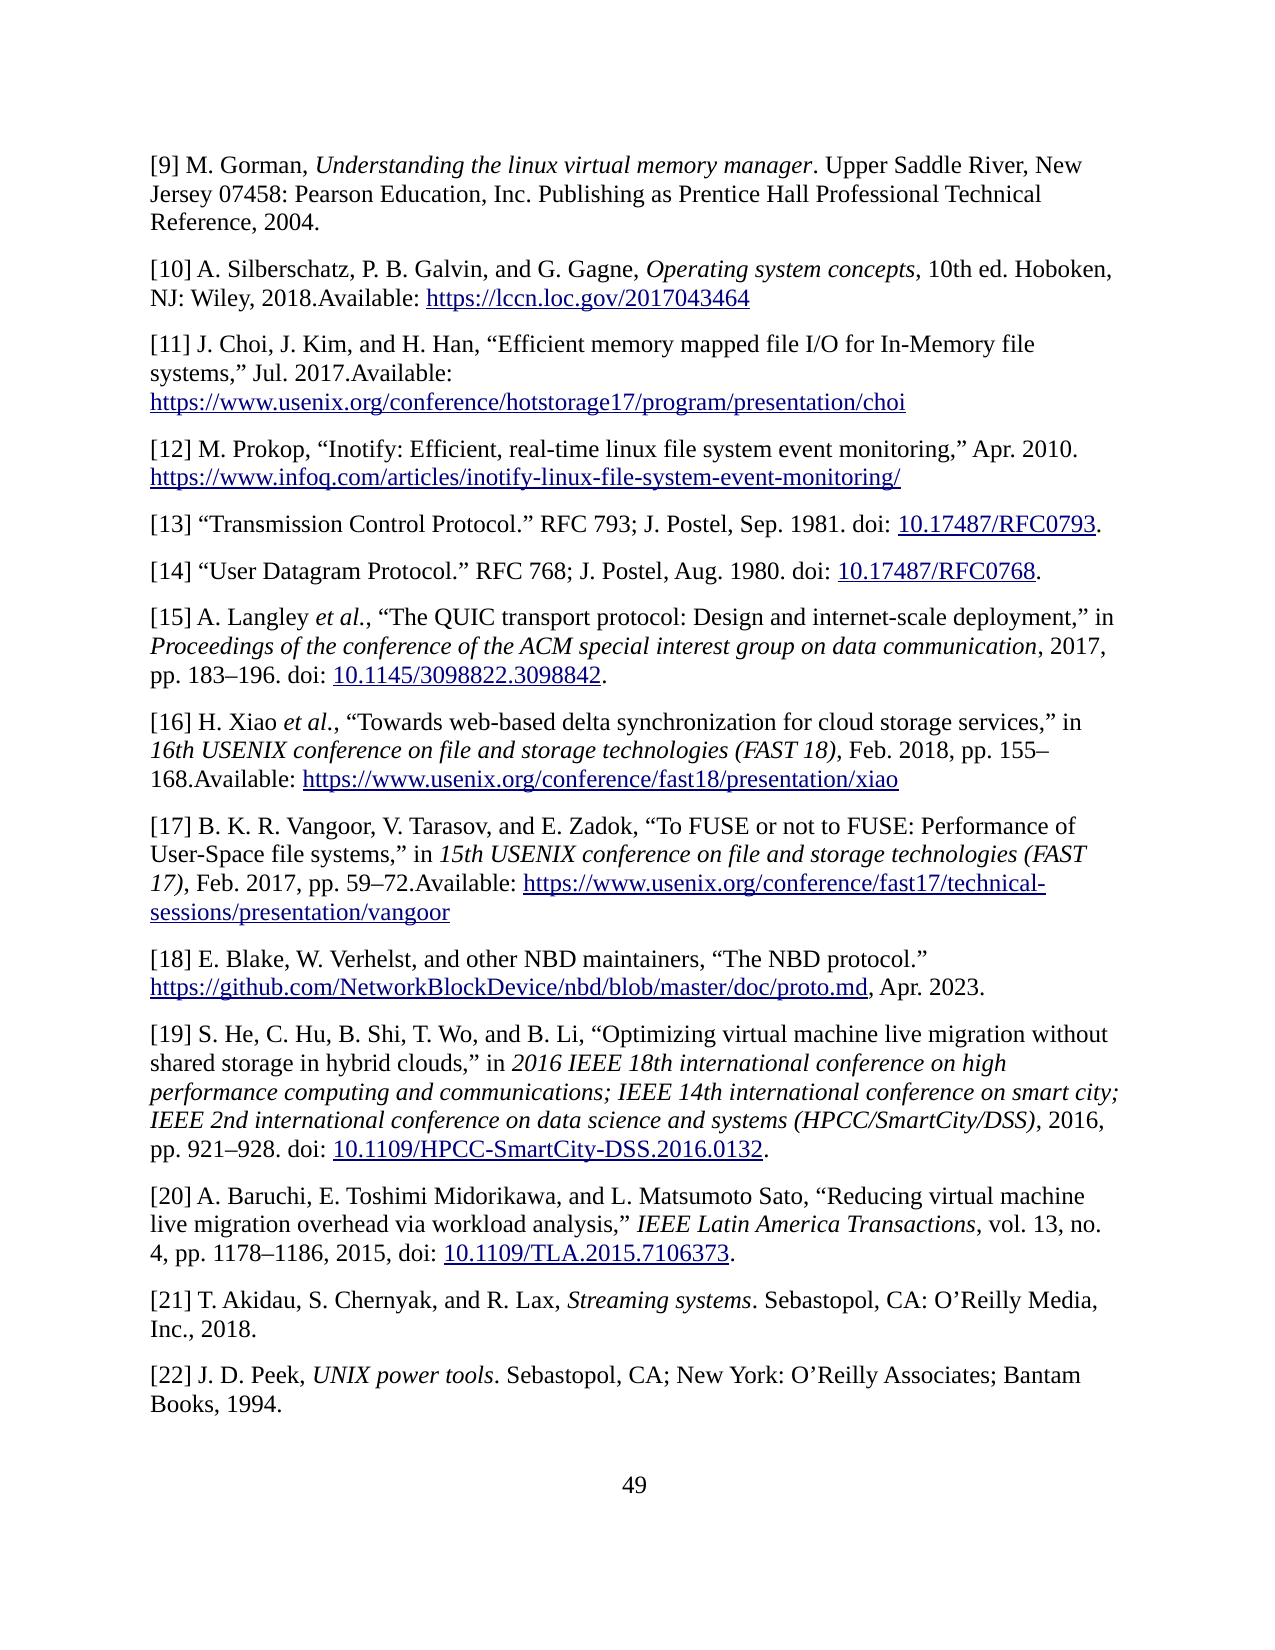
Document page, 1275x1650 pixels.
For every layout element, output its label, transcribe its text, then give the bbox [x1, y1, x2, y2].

text [18] E. Blake, W. Verhelst, and other NBD maintainers, “The NBD protocol.” https://github.com/NetworkBlockDevice/nbd/blob/master/doc/proto.md, Apr. 2023. [150, 944, 1125, 1001]
text [11] J. Choi, J. Kim, and H. Han, “Efficient memory mapped file I/O for In-Memory file systems,” Jul. 2017.Available: https://www.usenix.org/conference/hotstorage17/program/presentation/choi [150, 329, 1125, 416]
text [14] “User Datagram Protocol.” RFC 768; J. Postel, Aug. 1980. doi: 10.17487/RFC0768. [150, 556, 1125, 584]
text [12] M. Prokop, “Inotify: Efficient, real-time linux file system event monitoring,” Apr. 2010. https://www.infoq.com/articles/inotify-linux-file-system-event-monitoring/ [150, 434, 1125, 491]
text [20] A. Baruchi, E. Toshimi Midorikawa, and L. Matsumoto Sato, “Reducing virtual machine live migration overhead via workload analysis,” IEEE Latin America Transactions, vol. 13, no. 4, pp. 1178–1186, 2015, doi: 10.1109/TLA.2015.7106373. [150, 1181, 1125, 1267]
text [13] “Transmission Control Protocol.” RFC 793; J. Postel, Sep. 1981. doi: 10.17487/RFC0793. [150, 509, 1125, 538]
text [9] M. Gorman, Understanding the linux virtual memory manager. Upper Saddle River, New Jersey 07458: Pearson Education, Inc. Publishing as Prentice Hall Professional Technical Reference, 2004. [150, 150, 1125, 236]
text [21] T. Akidau, S. Chernyak, and R. Lax, Streaming systems. Sebastopol, CA: O’Reilly Media, Inc., 2018. [150, 1285, 1125, 1342]
text [15] A. Langley et al., “The QUIC transport protocol: Design and internet-scale deployment,” in Proceedings of the conference of the ACM special interest group on data communication, 2017, pp. 183–196. doi: 10.1145/3098822.3098842. [150, 602, 1125, 689]
text [17] B. K. R. Vangoor, V. Tarasov, and E. Zadok, “To FUSE or not to FUSE: Performance of User-Space file systems,” in 15th USENIX conference on file and storage technologies (FAST 17), Feb. 2017, pp. 59–72.Available: https://www.usenix.org/conference/fast17/technical-sessions/presentation/vangoor [150, 811, 1125, 926]
text [16] H. Xiao et al., “Towards web-based delta synchronization for cloud storage services,” in 16th USENIX conference on file and storage technologies (FAST 18), Feb. 2018, pp. 155–168.Available: https://www.usenix.org/conference/fast18/presentation/xiao [150, 707, 1125, 793]
text [10] A. Silberschatz, P. B. Galvin, and G. Gagne, Operating system concepts, 10th ed. Hoboken, NJ: Wiley, 2018.Available: https://lccn.loc.gov/2017043464 [150, 254, 1125, 312]
text [22] J. D. Peek, UNIX power tools. Sebastopol, CA; New York: O’Reilly Associates; Bantam Books, 1994. [150, 1360, 1125, 1418]
text [19] S. He, C. Hu, B. Shi, T. Wo, and B. Li, “Optimizing virtual machine live migration without shared storage in hybrid clouds,” in 2016 IEEE 18th international conference on high performance computing and communications; IEEE 14th international conference on smart city; IEEE 2nd international conference on data science and systems (HPCC/SmartCity/DSS), 2016, pp. 921–928. doi: 10.1109/HPCC-SmartCity-DSS.2016.0132. [150, 1019, 1125, 1163]
